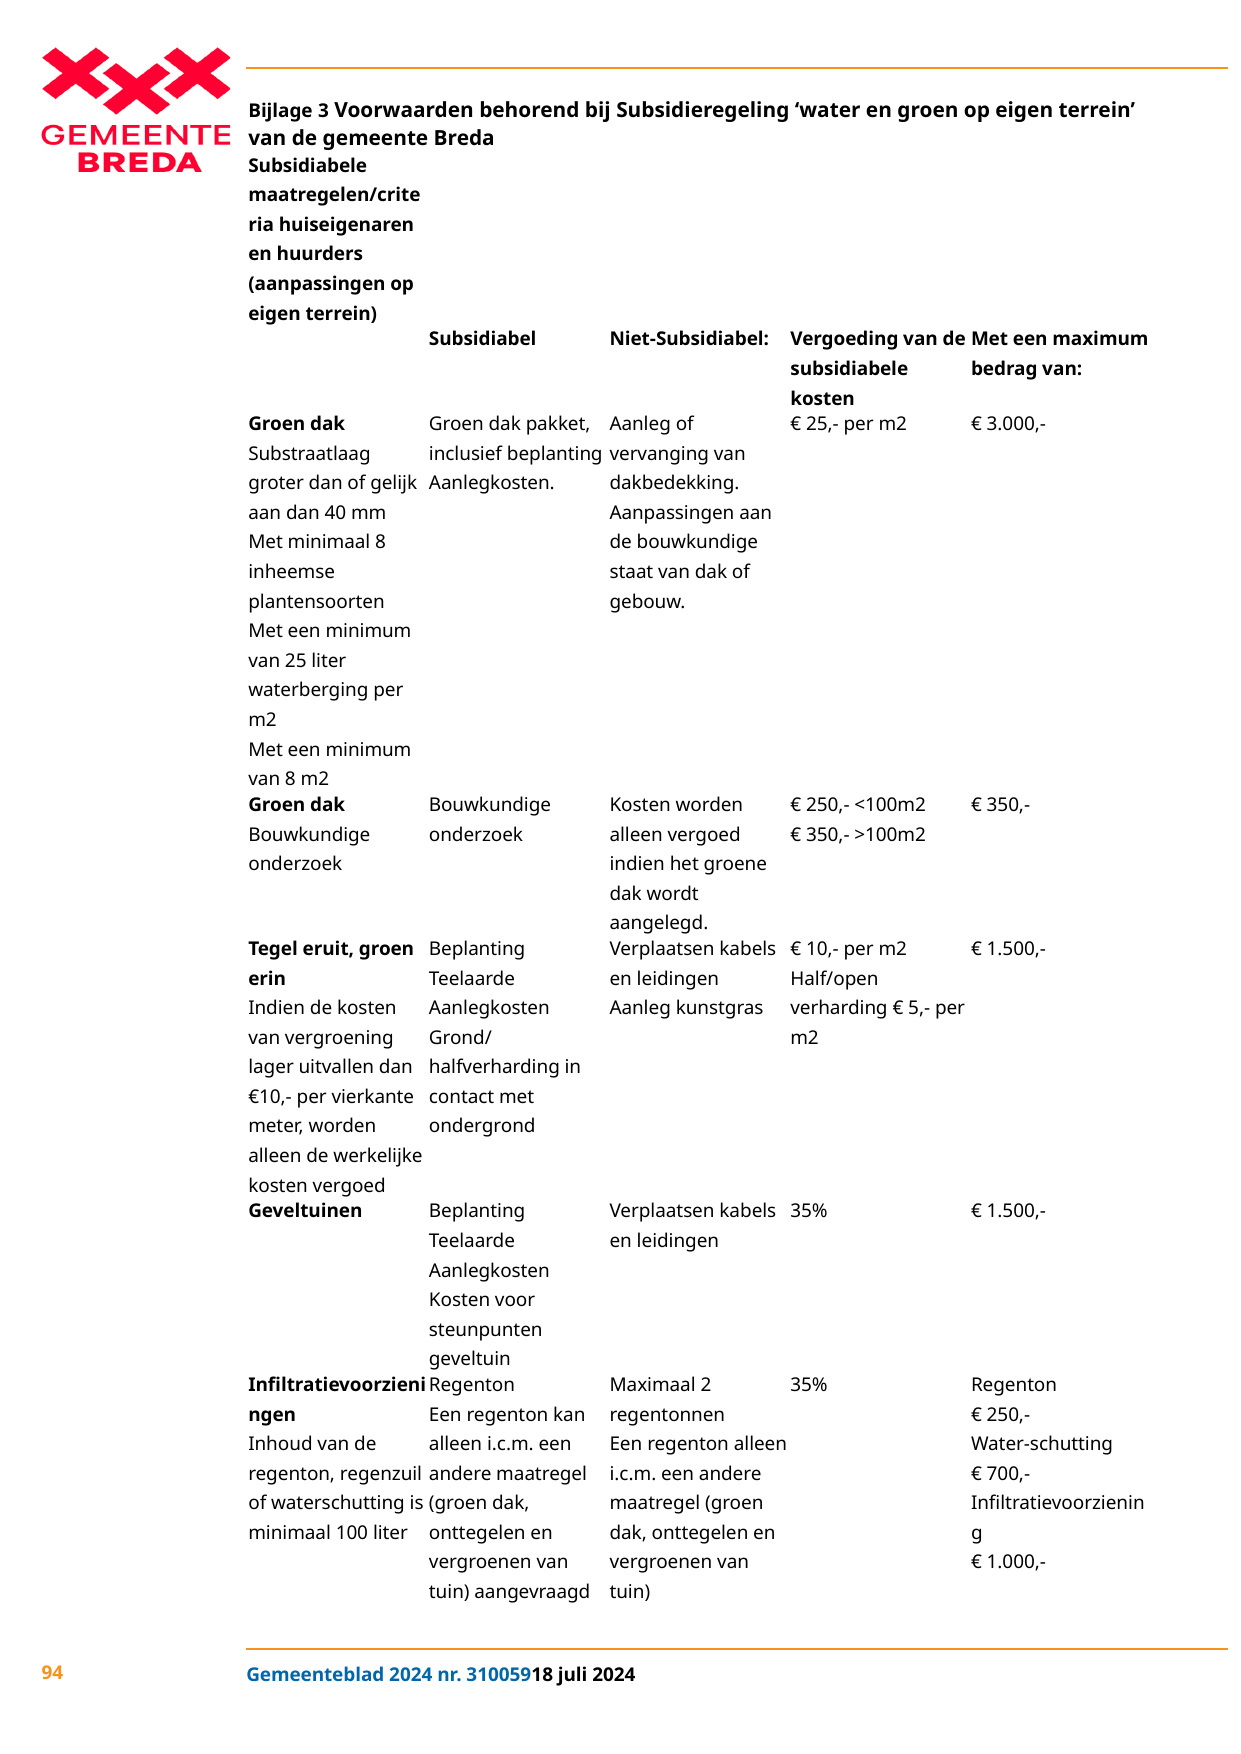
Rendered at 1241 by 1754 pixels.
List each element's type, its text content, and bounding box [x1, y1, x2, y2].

table_cell Tegel eruit, groen erin Indien de kosten van vergroening lager uitvallen dan €10,- per vierkante meter, worden alleen de werkelijke kosten vergoed [248, 935, 429, 1198]
table_cell Verplaatsen kabels en leidingen [609, 1198, 790, 1371]
table_cell Beplanting Teelaarde Aanlegkosten Grond/ halfverharding in contact met ondergrond [429, 935, 609, 1198]
table_cell 35% [790, 1198, 971, 1371]
table_cell € 25,- per m2 [790, 410, 971, 791]
table_cell Geveltuinen [248, 1198, 429, 1371]
table_cell € 350,- [971, 791, 1152, 935]
table_cell Groen dak Substraatlaag groter dan of gelijk aan dan 40 mm Met minimaal 8 inheemse plantensoorten Met een minimum van 25 liter waterberging per m2 Met een minimum van 8 m2 [248, 410, 429, 791]
table_header [790, 152, 971, 326]
table_cell [248, 326, 429, 410]
table_cell Bouwkundige onderzoek [429, 791, 609, 935]
table_cell Aanleg of vervanging van dakbedekking. Aanpassingen aan de bouwkundige staat van dak of gebouw. [609, 410, 790, 791]
table_cell Vergoeding van de subsidiabele kosten [790, 326, 971, 410]
table_cell € 3.000,- [971, 410, 1152, 791]
table_cell € 1.500,- [971, 935, 1152, 1198]
table_cell Regenton Een regenton kan alleen i.c.m. een andere maatregel (groen dak, onttegelen en vergroenen van tuin) aangevraagd [429, 1371, 609, 1604]
table_cell 35% [790, 1371, 971, 1604]
table_header [429, 152, 609, 326]
table_header [971, 152, 1152, 326]
table_cell Subsidiabel [429, 326, 609, 410]
table_cell Groen dak pakket, inclusief beplanting Aanlegkosten. [429, 410, 609, 791]
table_cell Regenton € 250,- Water-schutting € 700,- Infiltratievoorziening € 1.000,- [971, 1371, 1152, 1604]
table_cell Maximaal 2 regentonnen Een regenton alleen i.c.m. een andere maatregel (groen dak, onttegelen en vergroenen van tuin) [609, 1371, 790, 1604]
table_cell Groen dak Bouwkundige onderzoek [248, 791, 429, 935]
table_cell € 1.500,- [971, 1198, 1152, 1371]
table_cell Infiltratievoorzieningen Inhoud van de regenton, regenzuil of waterschutting is minimaal 100 liter [248, 1371, 429, 1604]
table_cell € 10,- per m2 Half/open verharding € 5,- per m2 [790, 935, 971, 1198]
table_cell Verplaatsen kabels en leidingen Aanleg kunstgras [609, 935, 790, 1198]
picture [41, 47, 231, 172]
table_cell Beplanting Teelaarde Aanlegkosten Kosten voor steunpunten geveltuin [429, 1198, 609, 1371]
table_header Subsidiabele maatregelen/criteria huiseigenaren en huurders (aanpassingen op eigen terrein) [248, 152, 429, 326]
table_cell Niet-Subsidiabel: [609, 326, 790, 410]
table_header [609, 152, 790, 326]
table_cell Met een maximum bedrag van: [971, 326, 1152, 410]
table_cell € 250,- <100m2 € 350,- >100m2 [790, 791, 971, 935]
text Bijlage 3 Voorwaarden behorend bij Subsidieregeling ‘water en groen op eigen terrein’ van de gemeente Breda [248, 95, 1152, 152]
table_cell Kosten worden alleen vergoed indien het groene dak wordt aangelegd. [609, 791, 790, 935]
